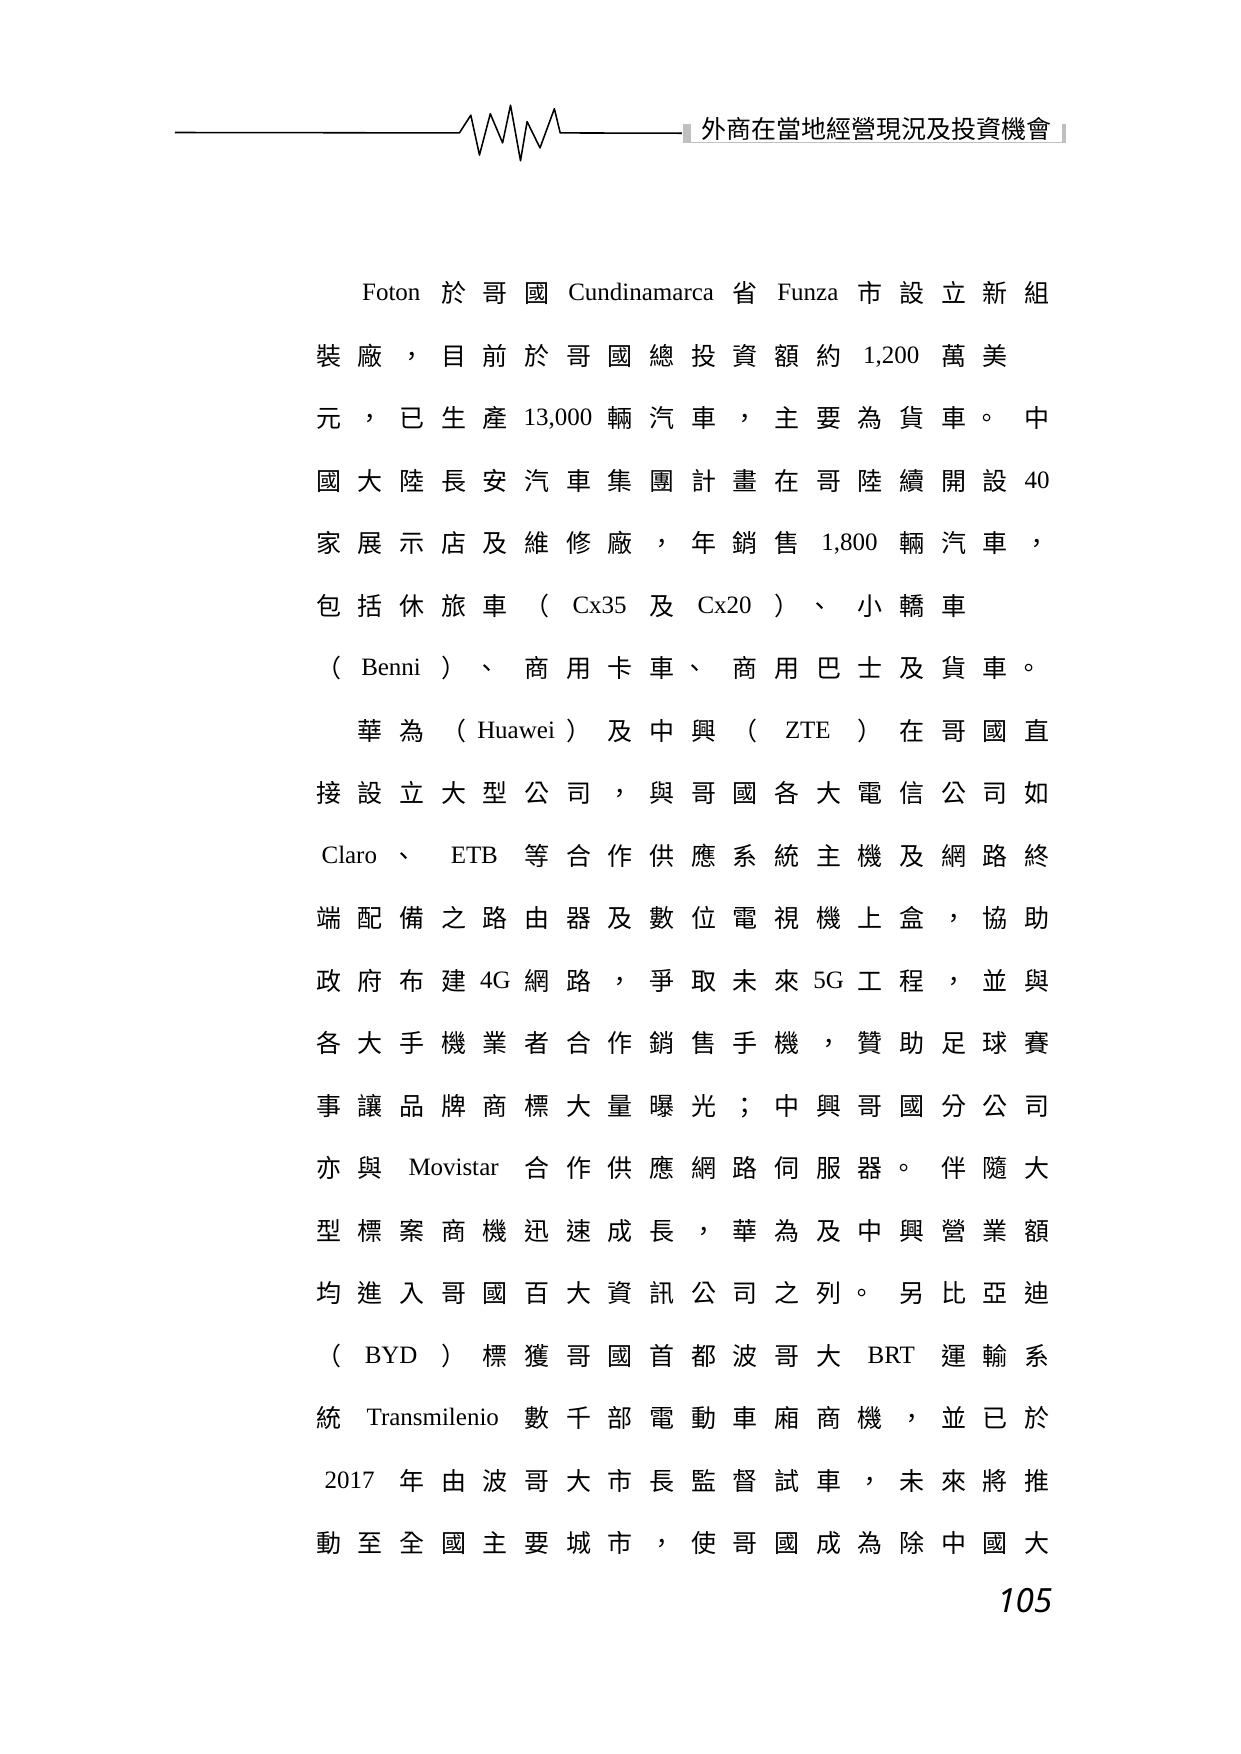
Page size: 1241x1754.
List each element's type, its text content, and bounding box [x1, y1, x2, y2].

text 華為（Huawei）及中興（ZTE）在哥國直接設立大型公司，與哥國各大電信公司如Claro、ETB等合作供應系統主機及網路終端配備之路由器及數位電視機上盒，協助政府布建4G網路，爭取未來5G工程，並與各大手機業者合作銷售手機，贊助足球賽事讓品牌商標大量曝光；中興哥國分公司亦與Movistar合作供應網路伺服器。伴隨大型標案商機迅速成長，華為及中興營業額均進入哥國百大資訊公司之列。另比亞迪（BYD）標獲哥國首都波哥大BRT運輸系統Transmilenio數千部電動車廂商機，並已於2017年由波哥大市長監督試車，未來將推動至全國主要城市，使哥國成為除中國大 [281, 688, 1058, 1563]
text Foton於哥國Cundinamarca省Funza市設立新組裝廠，目前於哥國總投資額約1,200萬美元，已生產13,000輛汽車，主要為貨車。中國大陸長安汽車集團計畫在哥陸續開設40家展示店及維修廠，年銷售1,800輛汽車，包括休旅車（Cx35及Cx20）、小轎車（Benni）、商用卡車、商用巴士及貨車。 [281, 250, 1058, 688]
